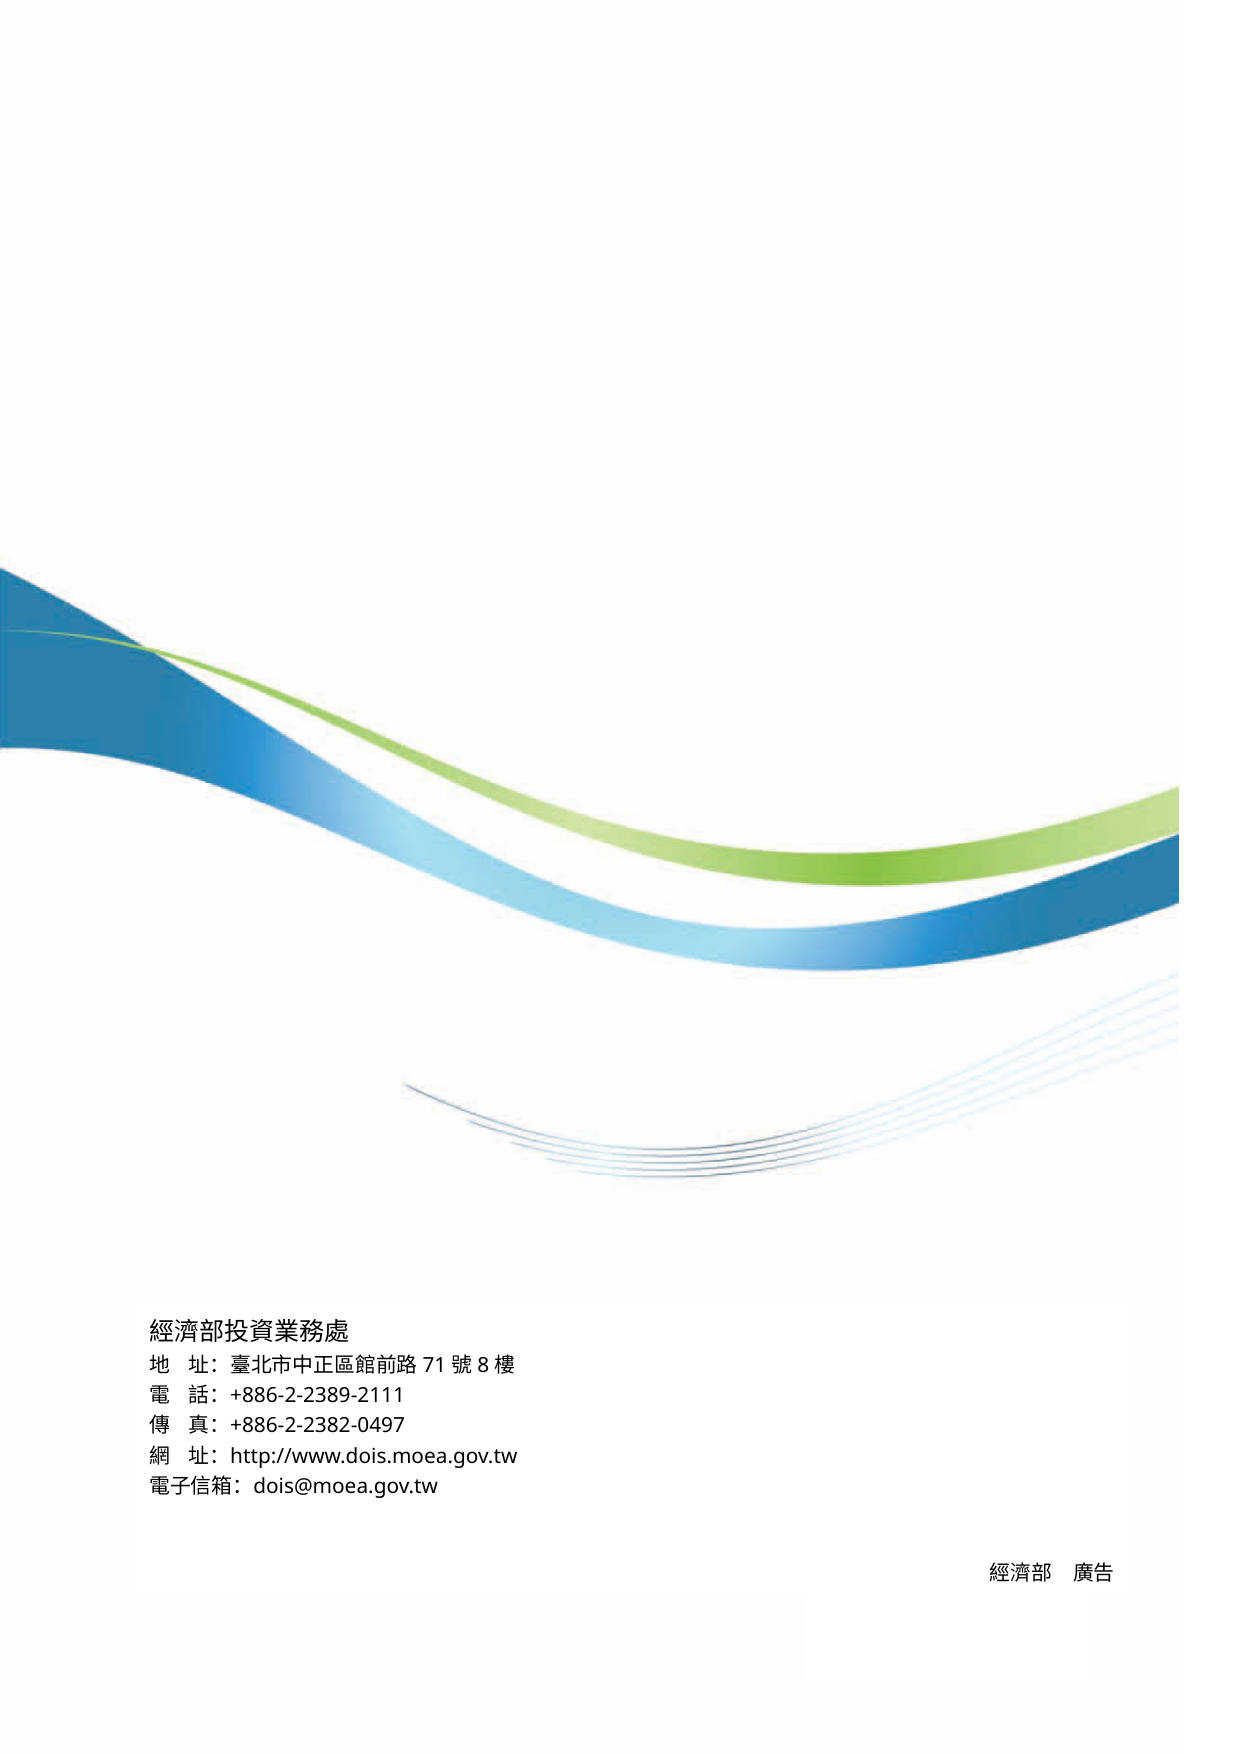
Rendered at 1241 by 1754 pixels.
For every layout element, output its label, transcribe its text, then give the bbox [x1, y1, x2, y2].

text 經濟部投資業務處 [149, 1312, 1114, 1348]
text 傳 真：+886-2-2382-0497 [149, 1409, 1114, 1439]
text 地 址：臺北市中正區館前路 71 號 8 樓 [149, 1348, 1114, 1378]
text 電 話：+886-2-2389-2111 [149, 1378, 1114, 1409]
text 經濟部 廣告 [149, 1557, 1114, 1587]
text 電子信箱：dois@moea.gov.tw [149, 1469, 1114, 1500]
text 網 址：http://www.dois.moea.gov.tw [149, 1439, 1114, 1469]
